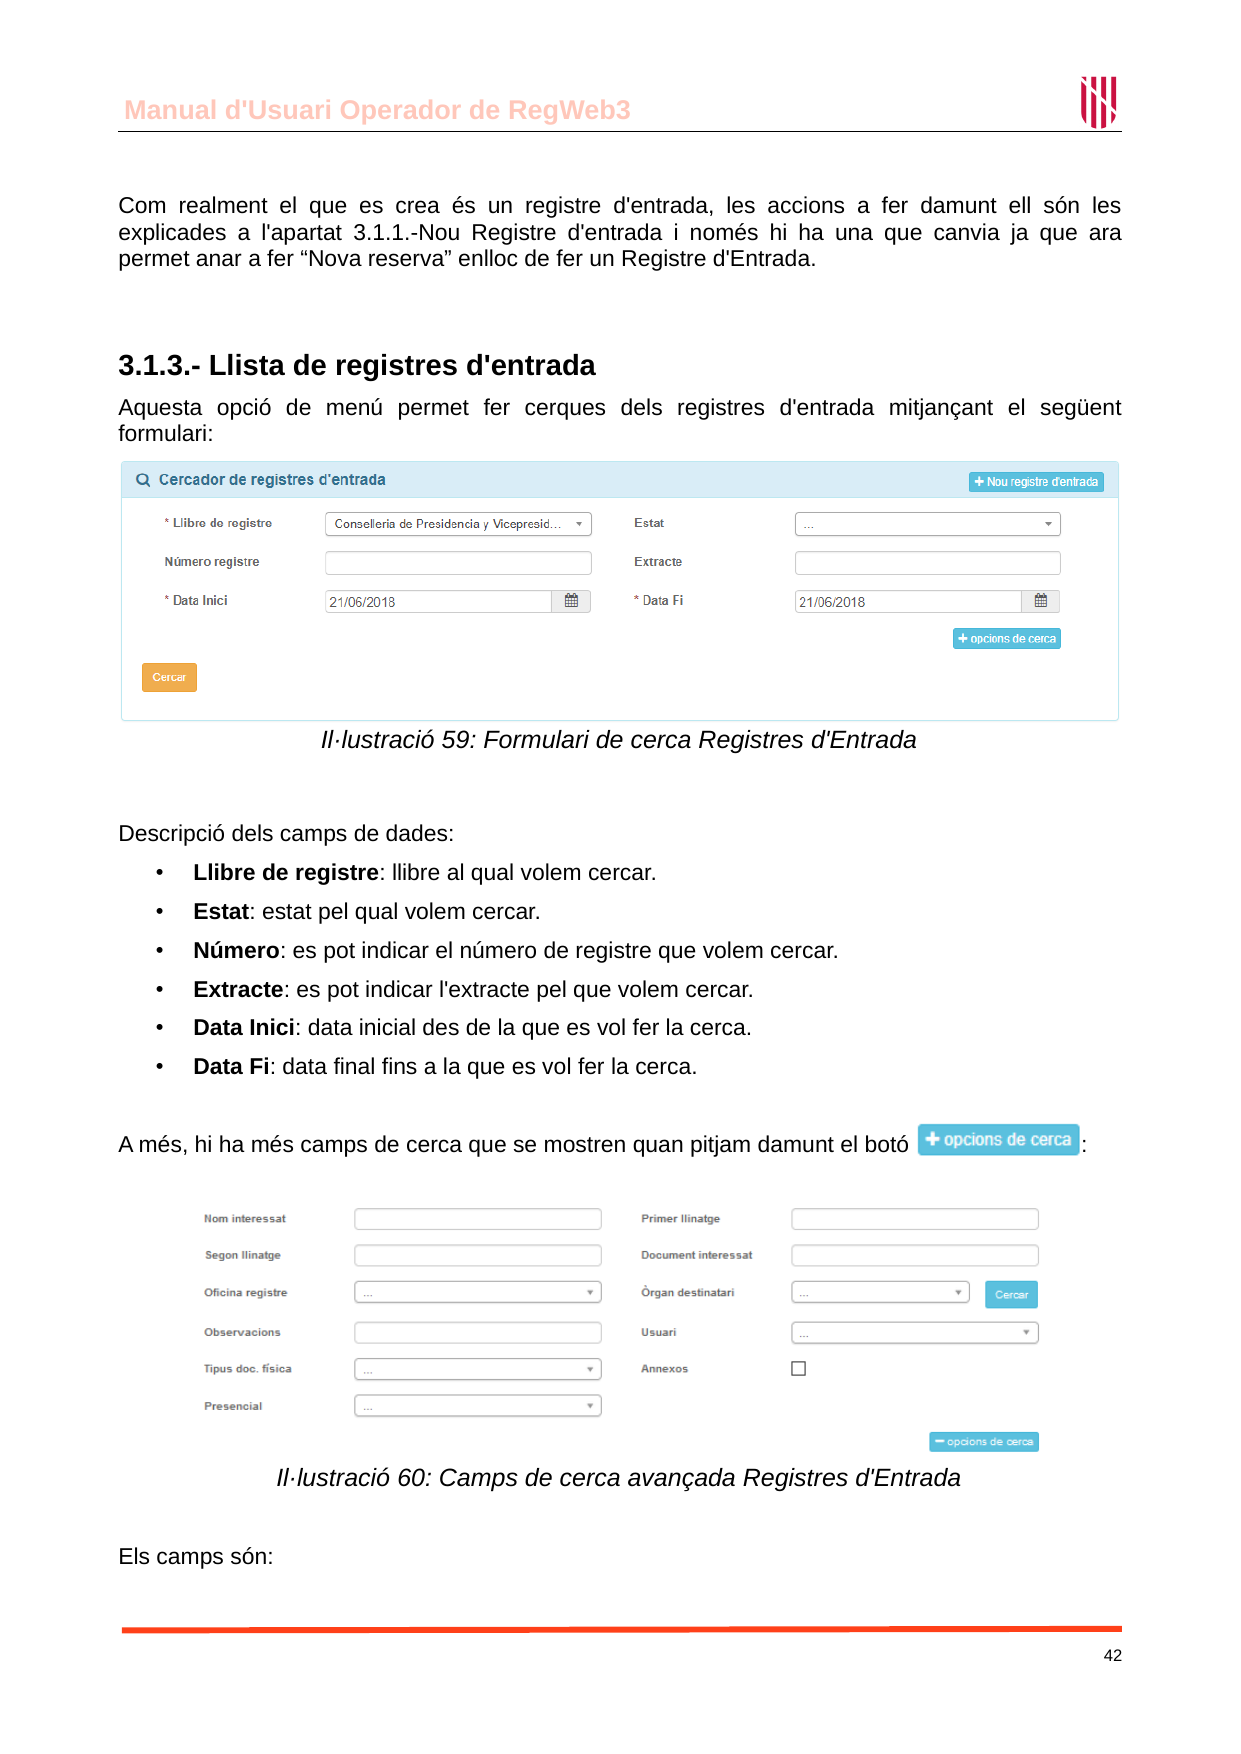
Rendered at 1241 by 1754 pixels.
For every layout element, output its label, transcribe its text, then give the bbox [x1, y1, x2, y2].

picture [190, 1208, 1050, 1464]
text : [1084, 1131, 1122, 1157]
text A més, hi ha més camps de cerca que se mostren quan pitjam damunt el botó [118, 1131, 914, 1157]
list Extracte: es pot indicar l'extracte pel que volem cercar. [156, 976, 1122, 1002]
text Els camps són: [118, 1543, 1122, 1569]
text Aquesta opció de menú permet fer cerques dels registres d'entrada mitjançant el següent formulari: [118, 393, 1122, 446]
subtitle Llista de registres d'entrada [118, 347, 1122, 381]
picture [1078, 74, 1119, 130]
text Com realment el que es crea és un registre d'entrada, les accions a fer damunt ell són les explicades a l'apartat 3.1.1Nou Registre d'entrada i només hi ha una que canvia ja que ara permet anar a fer “Nova reserva” enlloc de fer un Registre d'Entrada. [118, 192, 1122, 271]
list Llibre de registre: llibre al qual volem cercar. [156, 859, 1122, 885]
list Número: es pot indicar el número de registre que volem cercar. [156, 937, 1122, 963]
text Il·lustració 59: Formulari de cerca Registres d'Entrada [118, 726, 1122, 754]
text Il·lustració 60: Camps de cerca avançada Registres d'Entrada [118, 1464, 1122, 1492]
list Data Inici: data inicial des de la que es vol fer la cerca. [156, 1014, 1122, 1041]
picture [118, 458, 1123, 726]
list Estat: estat pel qual volem cercar. [156, 898, 1122, 924]
list Data Fi: data final fins a la que es vol fer la cerca. [156, 1053, 1122, 1079]
picture [914, 1120, 1084, 1157]
text Descripció dels camps de dades: [118, 820, 1122, 846]
